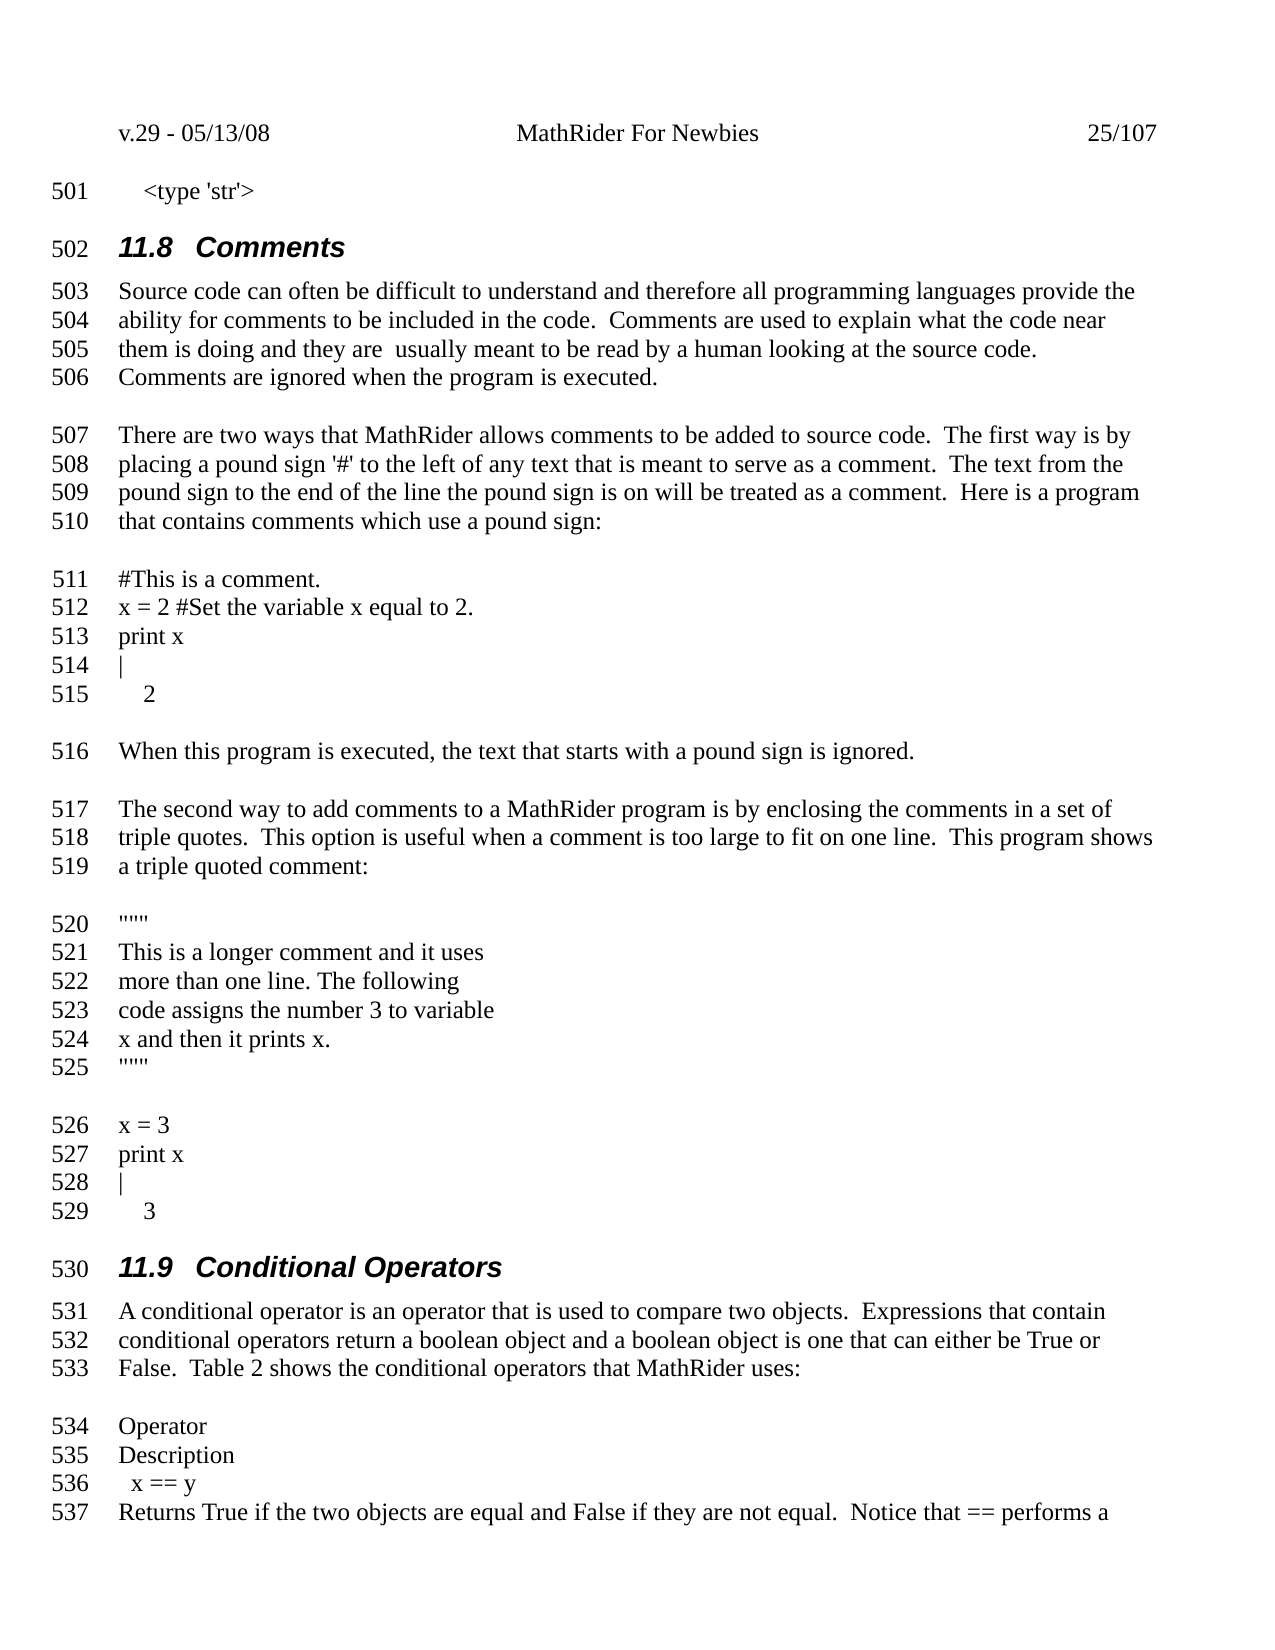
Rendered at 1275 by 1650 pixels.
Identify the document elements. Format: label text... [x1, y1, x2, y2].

text print x [118, 1139, 1157, 1167]
text """ [118, 1052, 1157, 1081]
subtitle Comments [118, 230, 1157, 264]
text <type 'str'> [118, 176, 1157, 205]
text x == y [118, 1468, 1157, 1497]
text x = 2 #Set the variable x equal to 2. [118, 592, 1157, 621]
text Description [118, 1440, 1157, 1468]
subtitle Conditional Operators [118, 1250, 1157, 1283]
text This is a longer comment and it uses [118, 937, 1157, 966]
text x = 3 [118, 1110, 1157, 1139]
text When this program is executed, the text that starts with a pound sign is ignored. [118, 736, 1157, 765]
text """ [118, 909, 1157, 937]
text Returns True if the two objects are equal and False if they are not equal. Notice that == performs a [118, 1497, 1157, 1526]
text | [118, 650, 1157, 679]
text 2 [118, 679, 1157, 707]
text print x [118, 621, 1157, 650]
text more than one line. The following [118, 966, 1157, 995]
text Source code can often be difficult to understand and therefore all programming languages provide the ability for comments to be included in the code. Comments are used to explain what the code near them is doing and they are usually meant to be read by a human looking at the source code. Comments are ignored when the program is executed. [118, 276, 1157, 391]
text A conditional operator is an operator that is used to compare two objects. Expressions that contain conditional operators return a boolean object and a boolean object is one that can either be True or False. Table 2 shows the conditional operators that MathRider uses: [118, 1296, 1157, 1382]
text #This is a comment. [118, 564, 1157, 592]
text 3 [118, 1196, 1157, 1225]
text There are two ways that MathRider allows comments to be added to source code. The first way is by placing a pound sign '#' to the left of any text that is meant to serve as a comment. The text from the pound sign to the end of the line the pound sign is on will be treated as a comment. Here is a program that contains comments which use a pound sign: [118, 420, 1157, 535]
text x and then it prints x. [118, 1024, 1157, 1052]
text code assigns the number 3 to variable [118, 995, 1157, 1024]
text The second way to add comments to a MathRider program is by enclosing the comments in a set of triple quotes. This option is useful when a comment is too large to fit on one line. This program shows a triple quoted comment: [118, 794, 1157, 880]
text Operator [118, 1411, 1157, 1440]
text | [118, 1167, 1157, 1196]
